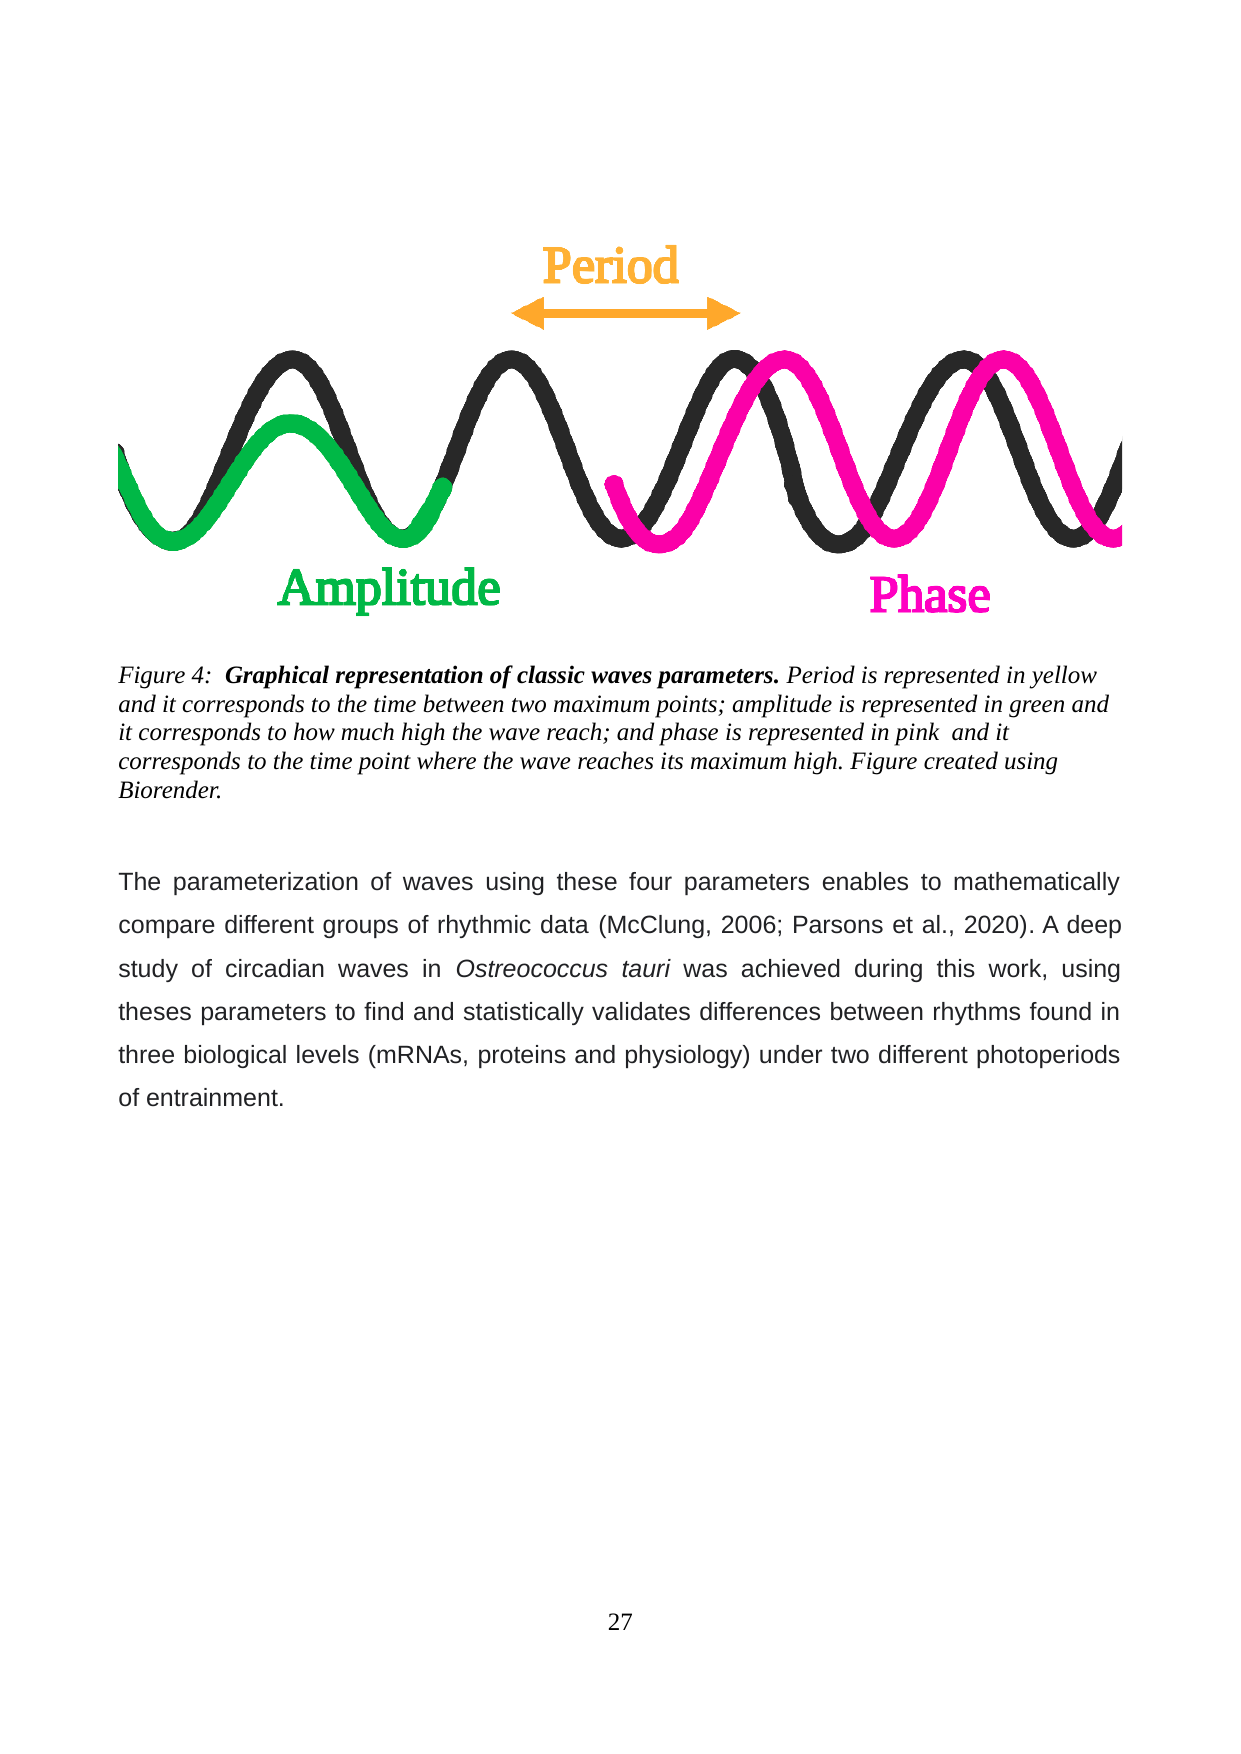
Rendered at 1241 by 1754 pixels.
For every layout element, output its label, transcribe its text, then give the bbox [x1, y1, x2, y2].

text Figure 4: Graphical representation of classic waves parameters. Period is represented in yellow and it corresponds to the time between two maximum points; amplitude is represented in green and it corresponds to how much high the wave reach; and phase is represented in pink and it corresponds to the time point where the wave reaches its maximum high. Figure created using Biorender. [118, 660, 1122, 804]
picture [118, 214, 1123, 660]
text The parameterization of waves using these four parameters enables to mathematically compare different groups of rhythmic data (McClung, 2006; Parsons et al., 2020)⁠⁠. A deep study of circadian waves in Ostreococcus tauri was achieved during this work, using theses parameters to find and statistically validates differences between rhythms found in three biological levels (mRNAs, proteins and physiology) under two different photoperiods of entrainment. [118, 867, 1122, 1112]
